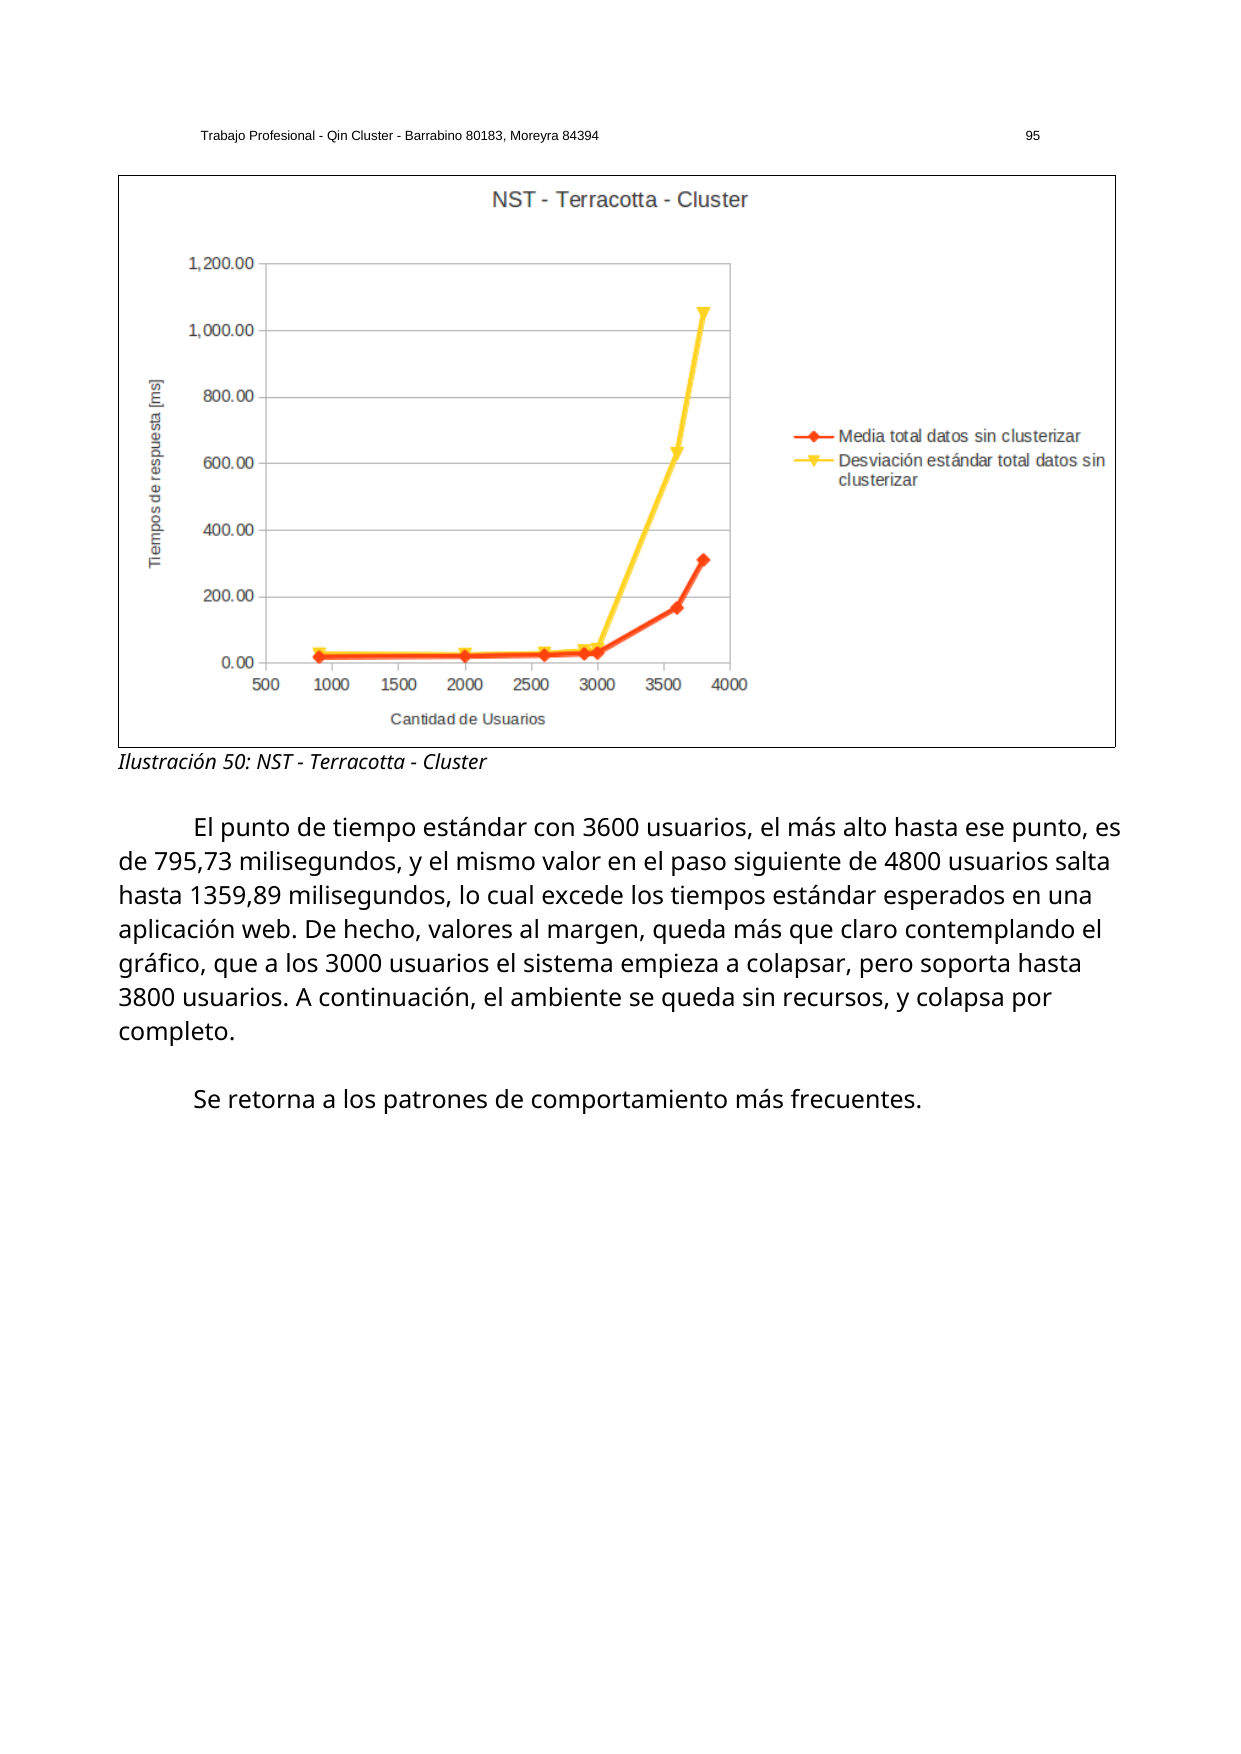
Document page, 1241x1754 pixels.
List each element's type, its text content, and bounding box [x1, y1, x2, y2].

text Ilustración 50: NST - Terracotta - Cluster [118, 748, 1115, 775]
text Se retorna a los patrones de comportamiento más frecuentes. [118, 1082, 1122, 1116]
text El punto de tiempo estándar con 3600 usuarios, el más alto hasta ese punto, es de 795,73 milisegundos, y el mismo valor en el paso siguiente de 4800 usuarios salta hasta 1359,89 milisegundos, lo cual excede los tiempos estándar esperados en una aplicación web. De hecho, valores al margen, queda más que claro contemplando el gráfico, que a los 3000 usuarios el sistema empieza a colapsar, pero soporta hasta 3800 usuarios. A continuación, el ambiente se queda sin recursos, y colapsa por completo. [118, 809, 1122, 1048]
picture [121, 178, 1113, 744]
